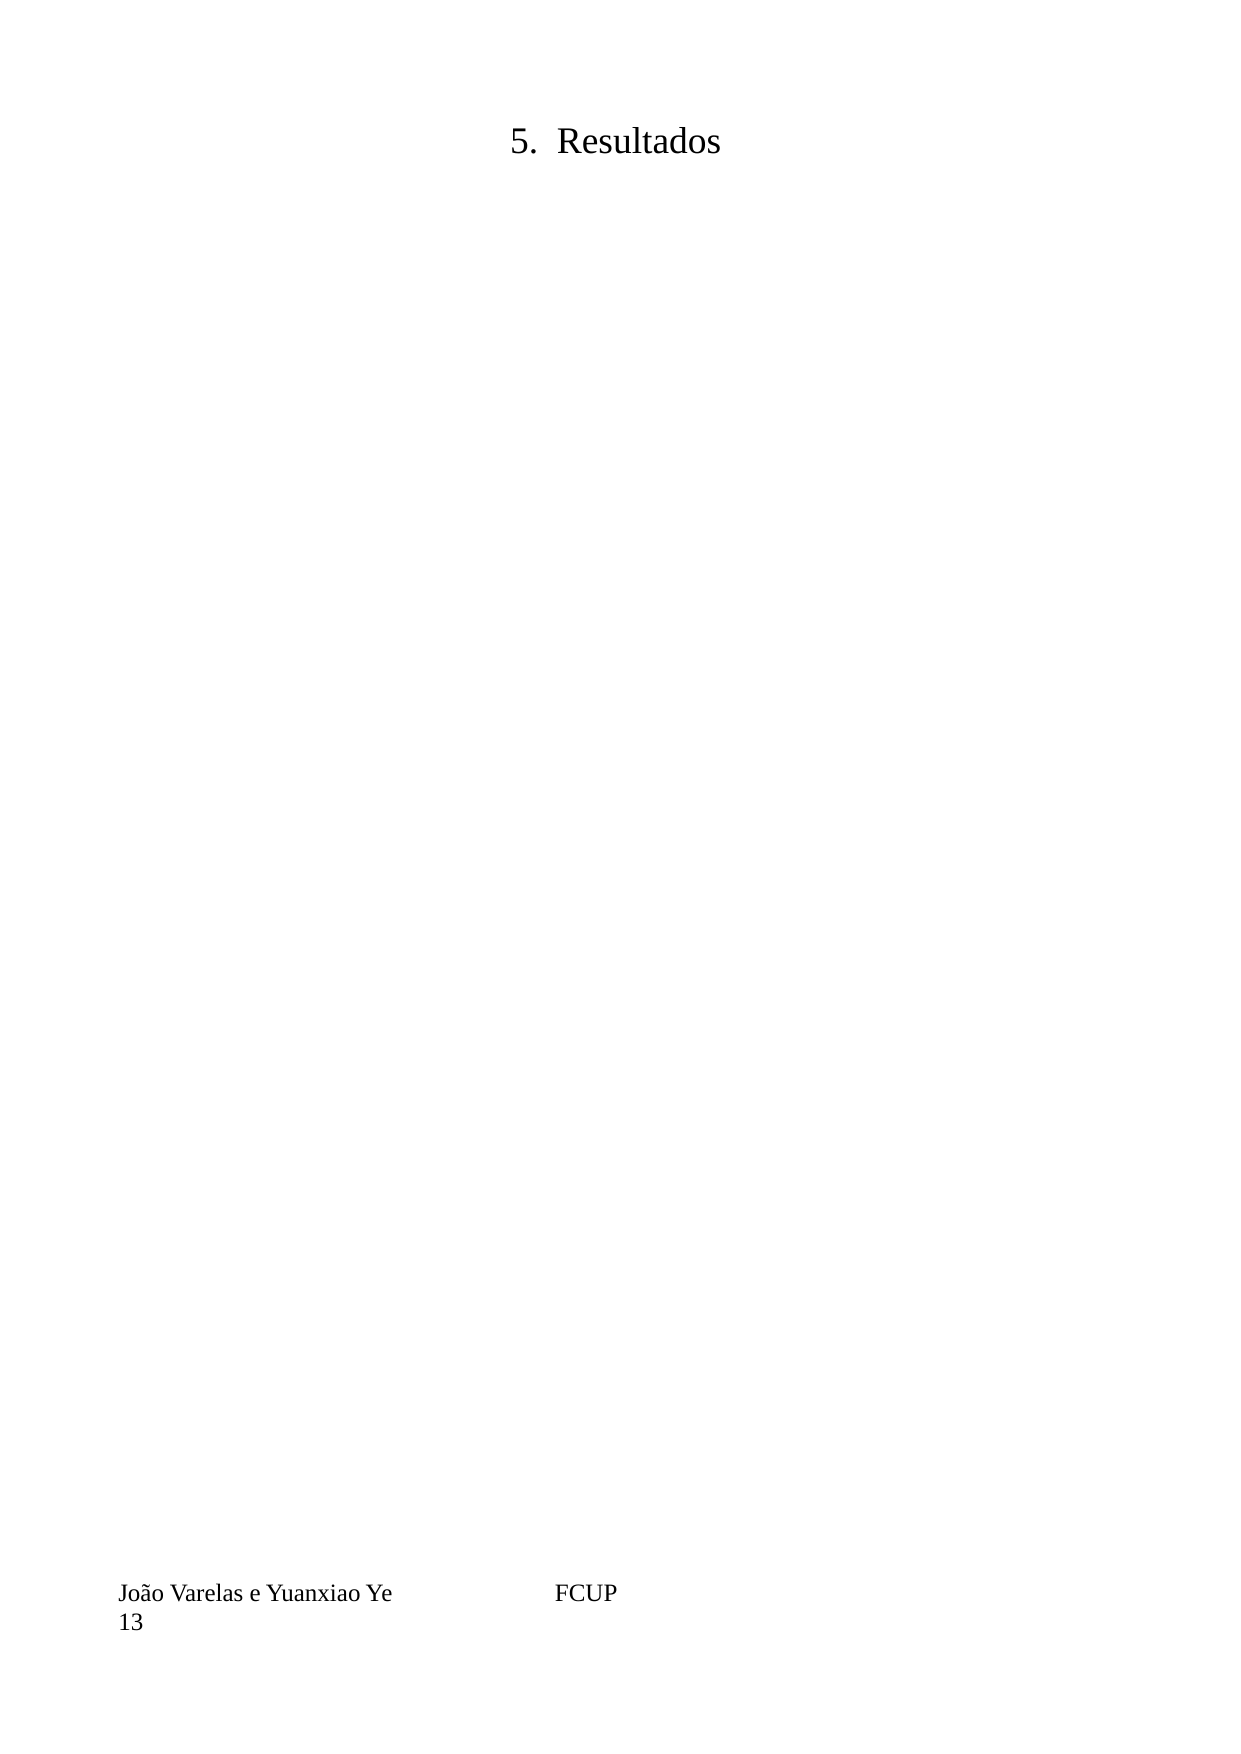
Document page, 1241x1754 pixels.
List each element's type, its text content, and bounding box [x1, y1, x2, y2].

subtitle 5. Resultados [118, 118, 1122, 161]
